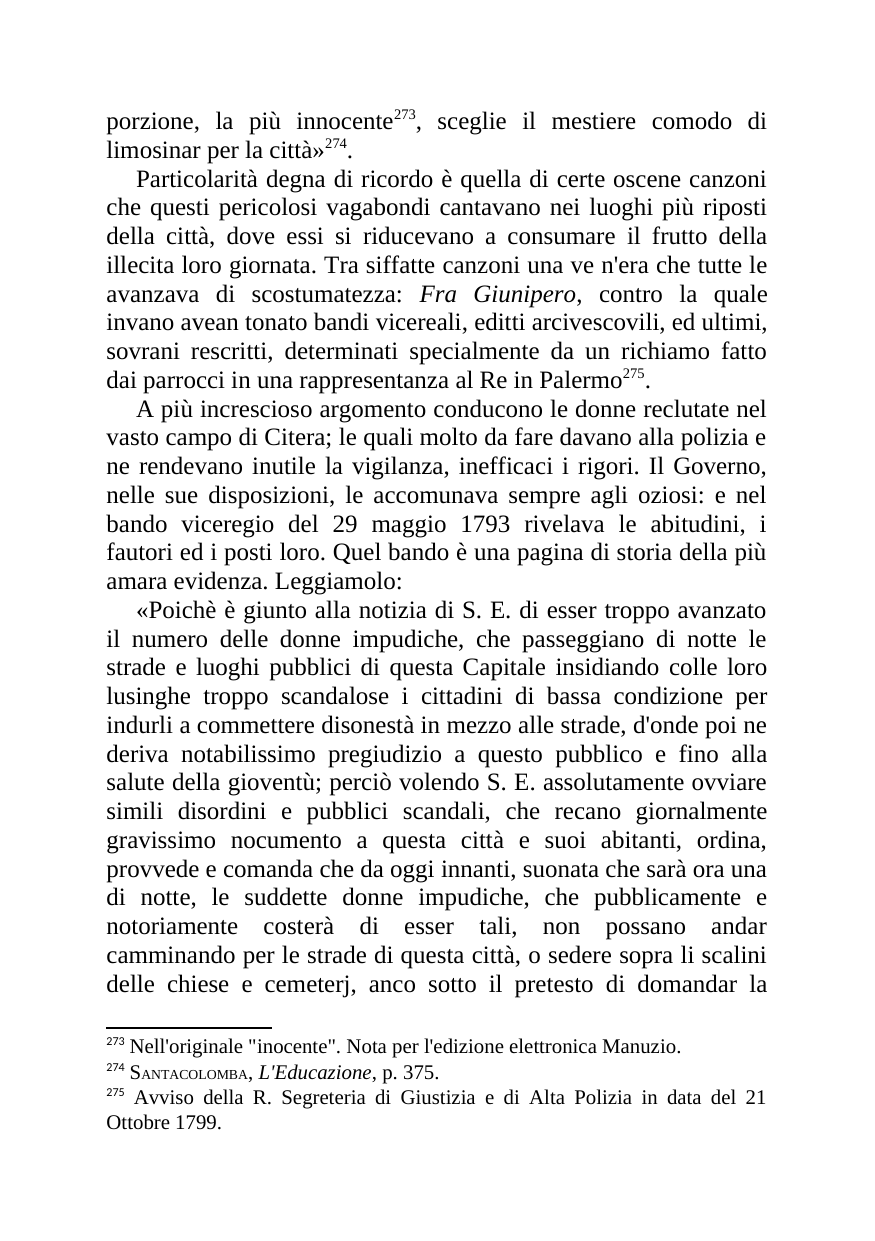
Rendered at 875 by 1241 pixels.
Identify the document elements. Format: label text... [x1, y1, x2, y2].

text A più increscioso argomento conducono le donne reclutate nel vasto campo di Citera; le quali molto da fare davano alla polizia e ne rendevano inutile la vigilanza, inefficaci i rigori. Il Governo, nelle sue disposizioni, le accomunava sempre agli oziosi: e nel bando viceregio del 29 maggio 1793 rivelava le abitudini, i fautori ed i posti loro. Quel bando è una pagina di storia della più amara evidenza. Leggiamolo: [106, 394, 768, 595]
text Santacolomba, L'Educazione, p. 375. [106, 1059, 768, 1084]
text «Poichè è giunto alla notizia di S. E. di esser troppo avanzato il numero delle donne impudiche, che passeggiano di notte le strade e luoghi pubblici di questa Capitale insidiando colle loro lusinghe troppo scandalose i cittadini di bassa condizione per indurli a commettere disonestà in mezzo alle strade, d'onde poi ne deriva notabilissimo pregiudizio a questo pubblico e fino alla salute della gioventù; perciò volendo S. E. assolutamente ovviare simili disordini e pubblici scandali, che recano giornalmente gravissimo nocumento a questa città e suoi abitanti, ordina, provvede e comanda che da oggi innanti, suonata che sarà ora una di notte, le suddette donne impudiche, che pubblicamente e notoriamente costerà di esser tali, non possano andar camminando per le strade di questa città, o sedere sopra li scalini delle chiese e cemeterj, anco sotto il pretesto di domandar la [106, 595, 768, 997]
text porzione, la più innocente, sceglie il mestiere comodo di limosinar per la città». [106, 106, 768, 164]
text Avviso della R. Segreteria di Giustizia e di Alta Polizia in data del 21 Ottobre 1799. [106, 1084, 768, 1134]
text Particolarità degna di ricordo è quella di certe oscene canzoni che questi pericolosi vagabondi cantavano nei luoghi più riposti della città, dove essi si riducevano a consumare il frutto della illecita loro giornata. Tra siffatte canzoni una ve n'era che tutte le avanzava di scostumatezza: Fra Giunipero, contro la quale invano avean tonato bandi vicereali, editti arcivescovili, ed ultimi, sovrani rescritti, determinati specialmente da un richiamo fatto dai parrocci in una rappresentanza al Re in Palermo. [106, 164, 768, 394]
text Nell'originale "inocente". Nota per l'edizione elettronica Manuzio. [106, 1034, 768, 1059]
